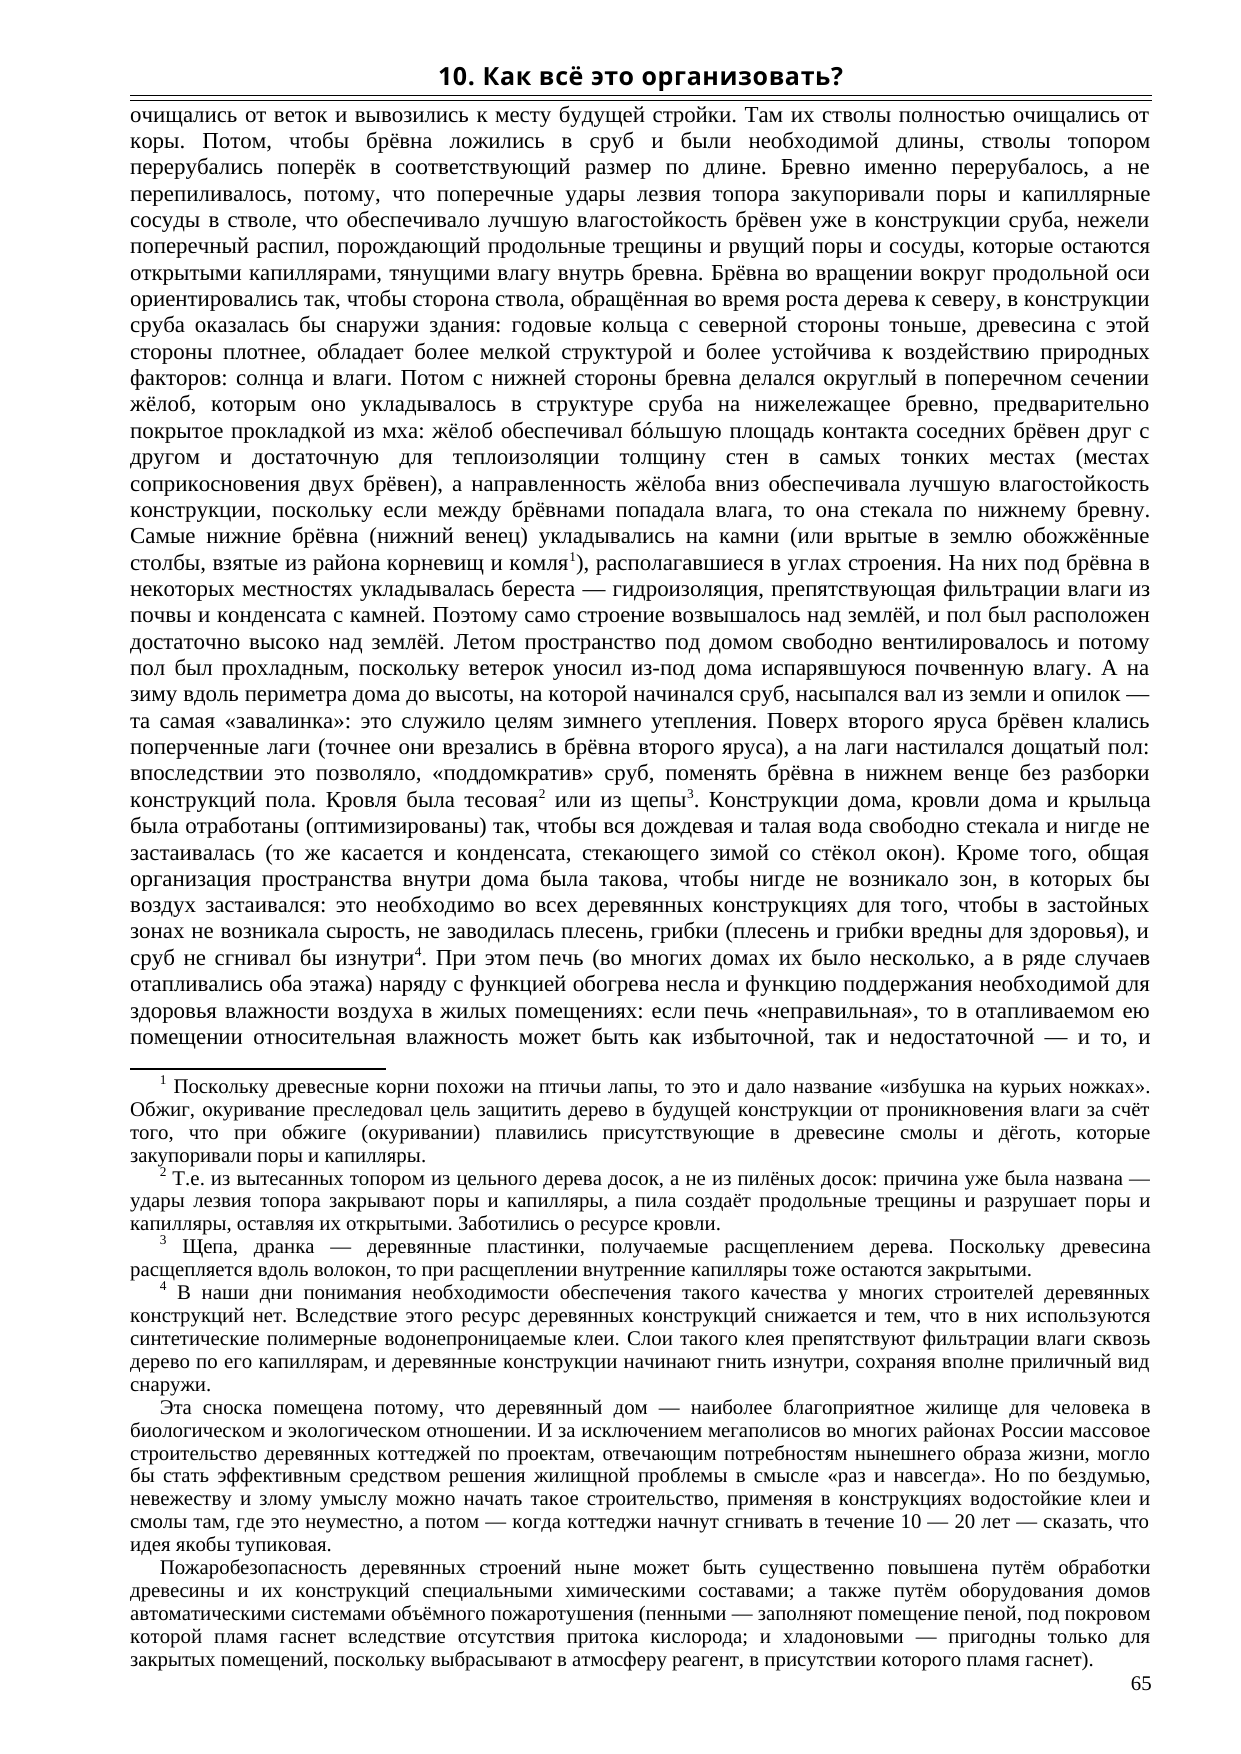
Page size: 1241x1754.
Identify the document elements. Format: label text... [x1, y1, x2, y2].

text Пожаробезопасность деревянных строений ныне может быть существенно повышена путём обработки древесины и их конструкций специальными химическими составами; а также путём оборудования домов автоматическими системами объёмного пожаротушения (пенными — заполняют помещение пеной, под покровом которой пламя гаснет вследствие отсутствия притока кислорода; и хладоновыми — пригодны только для закрытых помещений, поскольку выбрасывают в атмосферу реагент, в присутствии которого пламя гаснет). [130, 1556, 1152, 1671]
text Эта сноска помещена потому, что деревянный дом — наиболее благоприятное жилище для человека в биологическом и экологическом отношении. И за исключением мегаполисов во многих районах России массовое строительство деревянных коттеджей по проектам, отвечающим потребностям нынешнего образа жизни, могло бы стать эффективным средством решения жилищной проблемы в смысле «раз и навсегда». Но по бездумью, невежеству и злому умыслу можно начать такое строительство, применяя в конструкциях водостойкие клеи и смолы там, где это неуместно, а потом — когда коттеджи начнут сгнивать в течение 10 — 20 лет — сказать, что идея якобы тупиковая. [130, 1396, 1152, 1556]
text очищались от веток и вывозились к месту будущей стройки. Там их стволы полностью очищались от коры. Потом, чтобы брёвна ложились в сруб и были необходимой длины, стволы топором перерубались поперёк в соответствующий размер по длине. Бревно именно перерубалось, а не перепиливалось, потому, что поперечные удары лезвия топора закупоривали поры и капиллярные сосуды в стволе, что обеспечивало лучшую влагостойкость брёвен уже в конструкции сруба, нежели поперечный распил, порождающий продольные трещины и рвущий поры и сосуды, которые остаются открытыми капиллярами, тянущими влагу внутрь бревна. Брёвна во вращении вокруг продольной оси ориентировались так, чтобы сторона ствола, обращённая во время роста дерева к северу, в конструкции сруба оказалась бы снаружи здания: годовые кольца с северной стороны тоньше, древесина с этой стороны плотнее, обладает более мелкой структурой и более устойчива к воздействию природных факторов: солнца и влаги. Потом с нижней стороны бревна делался округлый в поперечном сечении жёлоб, которым оно укладывалось в структуре сруба на нижележащее бревно, предварительно покрытое прокладкой из мха: жёлоб обеспечивал бóльшую площадь контакта соседних брёвен друг с другом и достаточную для теплоизоляции толщину стен в самых тонких местах (местах соприкосновения двух брёвен), а направленность жёлоба вниз обеспечивала лучшую влагостойкость конструкции, поскольку если между брёвнами попадала влага, то она стекала по нижнему бревну. Самые нижние брёвна (нижний венец) укладывались на камни (или врытые в землю обожжённые столбы, взятые из района корневищ и комля), располагавшиеся в углах строения. На них под брёвна в некоторых местностях укладывалась береста — гидроизоляция, препятствующая фильтрации влаги из почвы и конденсата с камней. Поэтому само строение возвышалось над землёй, и пол был расположен достаточно высоко над землёй. Летом пространство под домом свободно вентилировалось и потому пол был прохладным, поскольку ветерок уносил из-под дома испарявшуюся почвенную влагу. А на зиму вдоль периметра дома до высоты, на которой начинался сруб, насыпался вал из земли и опилок — та самая «завалинка»: это служило целям зимнего утепления. Поверх второго яруса брёвен клались поперченные лаги (точнее они врезались в брёвна второго яруса), а на лаги настилался дощатый пол: впоследствии это позволяло, «поддомкратив» сруб, поменять брёвна в нижнем венце без разборки конструкций пола. Кровля была тесовая или из щепы. Конструкции дома, кровли дома и крыльца была отработаны (оптимизированы) так, чтобы вся дождевая и талая вода свободно стекала и нигде не застаивалась (то же касается и конденсата, стекающего зимой со стёкол окон). Кроме того, общая организация пространства внутри дома была такова, чтобы нигде не возникало зон, в которых бы воздух застаивался: это необходимо во всех деревянных конструкциях для того, чтобы в застойных зонах не возникала сырость, не заводилась плесень, грибки (плесень и грибки вредны для здоровья), и сруб не сгнивал бы изнутри. При этом печь (во многих домах их было несколько, а в ряде случаев отапливались оба этажа) наряду с функцией обогрева несла и функцию поддержания необходимой для здоровья влажности воздуха в жилых помещениях: если печь «неправильная», то в отапливаемом ею помещении относительная влажность может быть как избыточной, так и недостаточной — и то, и [130, 101, 1152, 1049]
text Щепа, дранка — деревянные пластинки, получаемые расщеплением дерева. Поскольку древесина расщепляется вдоль волокон, то при расщеплении внутренние капилляры тоже остаются закрытыми. [130, 1235, 1152, 1281]
text Т.е. из вытесанных топором из цельного дерева досок, а не из пилёных досок: причина уже была названа — удары лезвия топора закрывают поры и капилляры, а пила создаёт продольные трещины и разрушает поры и капилляры, оставляя их открытыми. Заботились о ресурсе кровли. [130, 1167, 1152, 1235]
text В наши дни понимания необходимости обеспечения такого качества у многих строителей деревянных конструкций нет. Вследствие этого ресурс деревянных конструкций снижается и тем, что в них используются синтетические полимерные водонепроницаемые клеи. Слои такого клея препятствуют фильтрации влаги сквозь дерево по его капиллярам, и деревянные конструкции начинают гнить изнутри, сохраняя вполне приличный вид снаружи. [130, 1281, 1152, 1396]
text Поскольку древесные корни похожи на птичьи лапы, то это и дало название «избушка на курьих ножках». Обжиг, окуривание преследовал цель защитить дерево в будущей конструкции от проникновения влаги за счёт того, что при обжиге (окуривании) плавились присутствующие в древесине смолы и дёготь, которые закупоривали поры и капилляры. [130, 1075, 1152, 1167]
